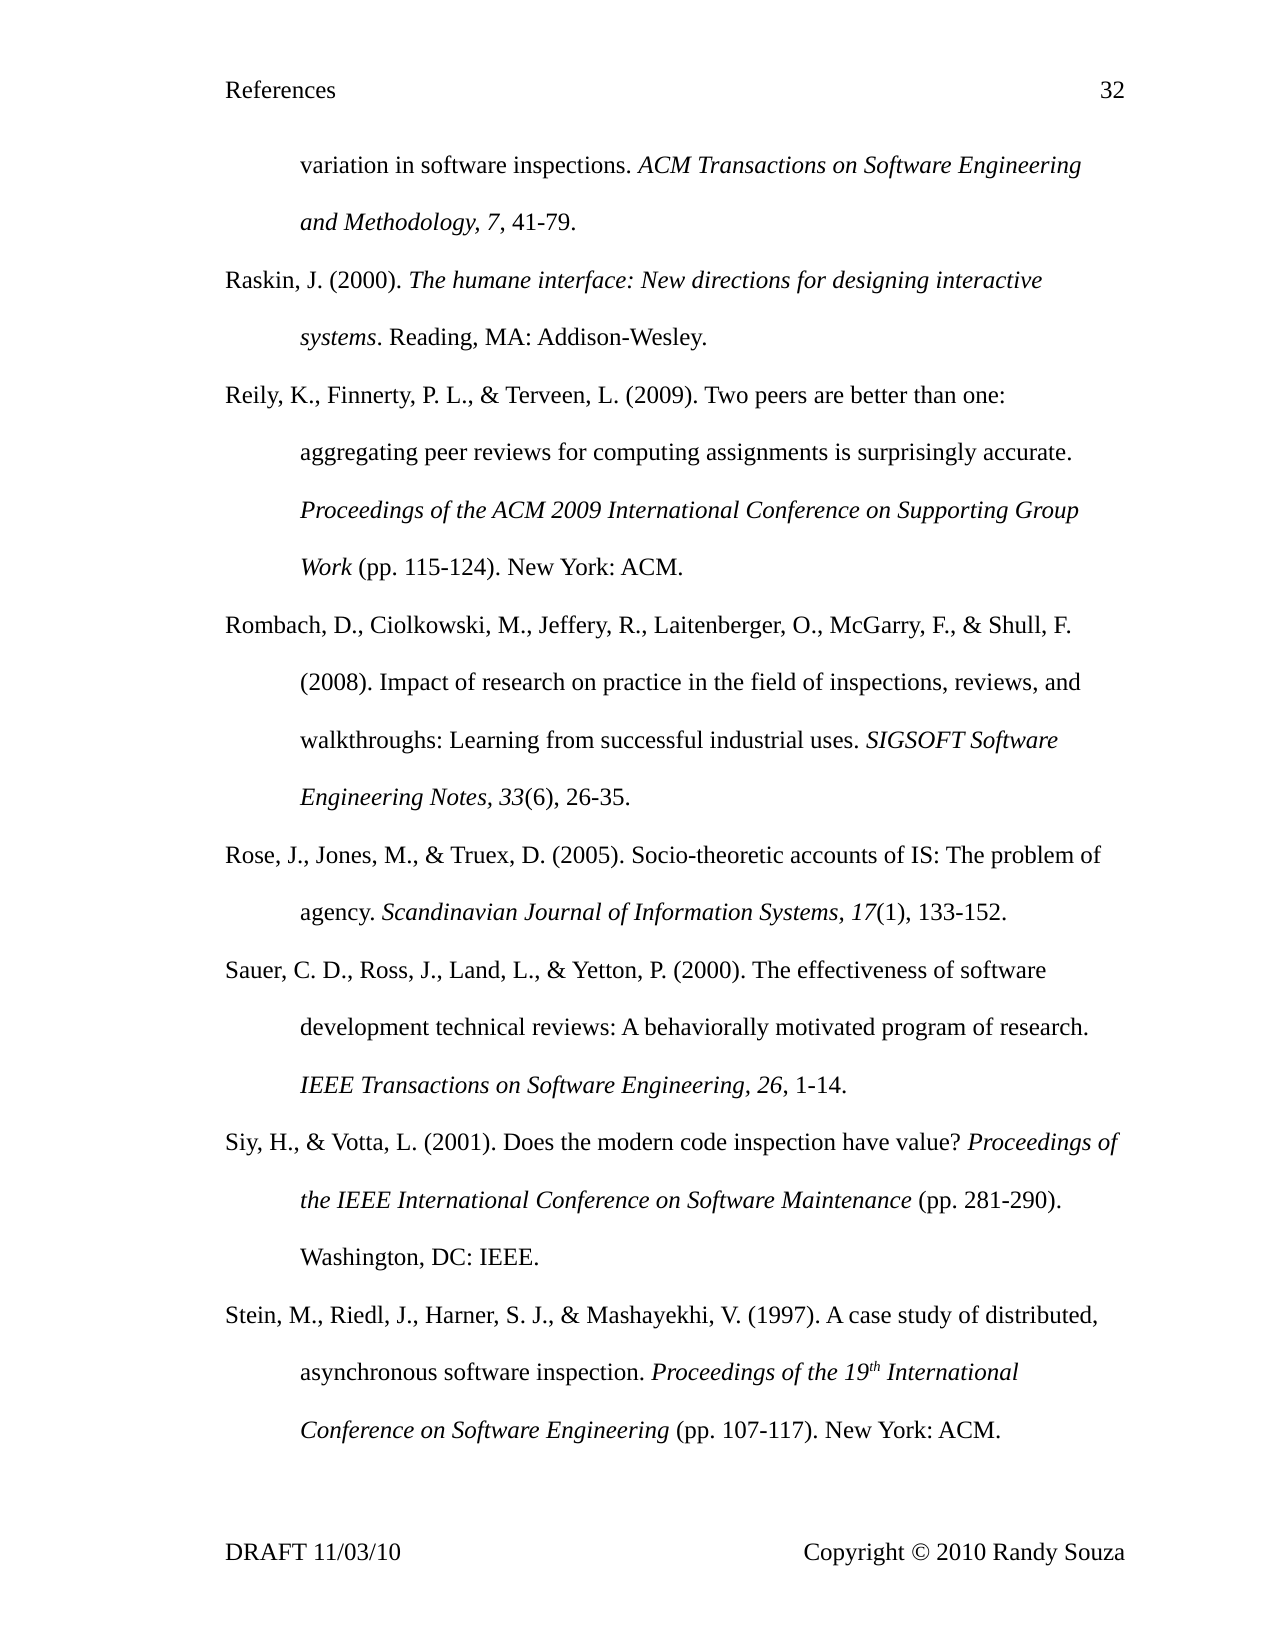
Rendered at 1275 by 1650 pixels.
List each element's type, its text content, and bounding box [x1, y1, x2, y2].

text Stein, M., Riedl, J., Harner, S. J., & Mashayekhi, V. (1997). A case study of distributed, asynchronous software inspection. Proceedings of the 19th International Conference on Software Engineering (pp. 107-117). New York: ACM. [225, 1300, 1125, 1444]
text Reily, K., Finnerty, P. L., & Terveen, L. (2009). Two peers are better than one: aggregating peer reviews for computing assignments is surprisingly accurate. Proceedings of the ACM 2009 International Conference on Supporting Group Work (pp. 115-124). New York: ACM. [225, 380, 1125, 581]
text Rombach, D., Ciolkowski, M., Jeffery, R., Laitenberger, O., McGarry, F., & Shull, F. (2008). Impact of research on practice in the field of inspections, reviews, and walkthroughs: Learning from successful industrial uses. SIGSOFT Software Engineering Notes, 33(6), 26-35. [225, 610, 1125, 811]
text Sauer, C. D., Ross, J., Land, L., & Yetton, P. (2000). The effectiveness of software development technical reviews: A behaviorally motivated program of research. IEEE Transactions on Software Engineering, 26, 1-14. [225, 955, 1125, 1099]
text Raskin, J. (2000). The humane interface: New directions for designing interactive systems. Reading, MA: Addison-Wesley. [225, 265, 1125, 351]
text Siy, H., & Votta, L. (2001). Does the modern code inspection have value? Proceedings of the IEEE International Conference on Software Maintenance (pp. 281-290). Washington, DC: IEEE. [225, 1127, 1125, 1271]
text variation in software inspections. ACM Transactions on Software Engineering and Methodology, 7, 41-79. [225, 150, 1125, 236]
text Rose, J., Jones, M., & Truex, D. (2005). Socio-theoretic accounts of IS: The problem of agency. Scandinavian Journal of Information Systems, 17(1), 133-152. [225, 840, 1125, 926]
